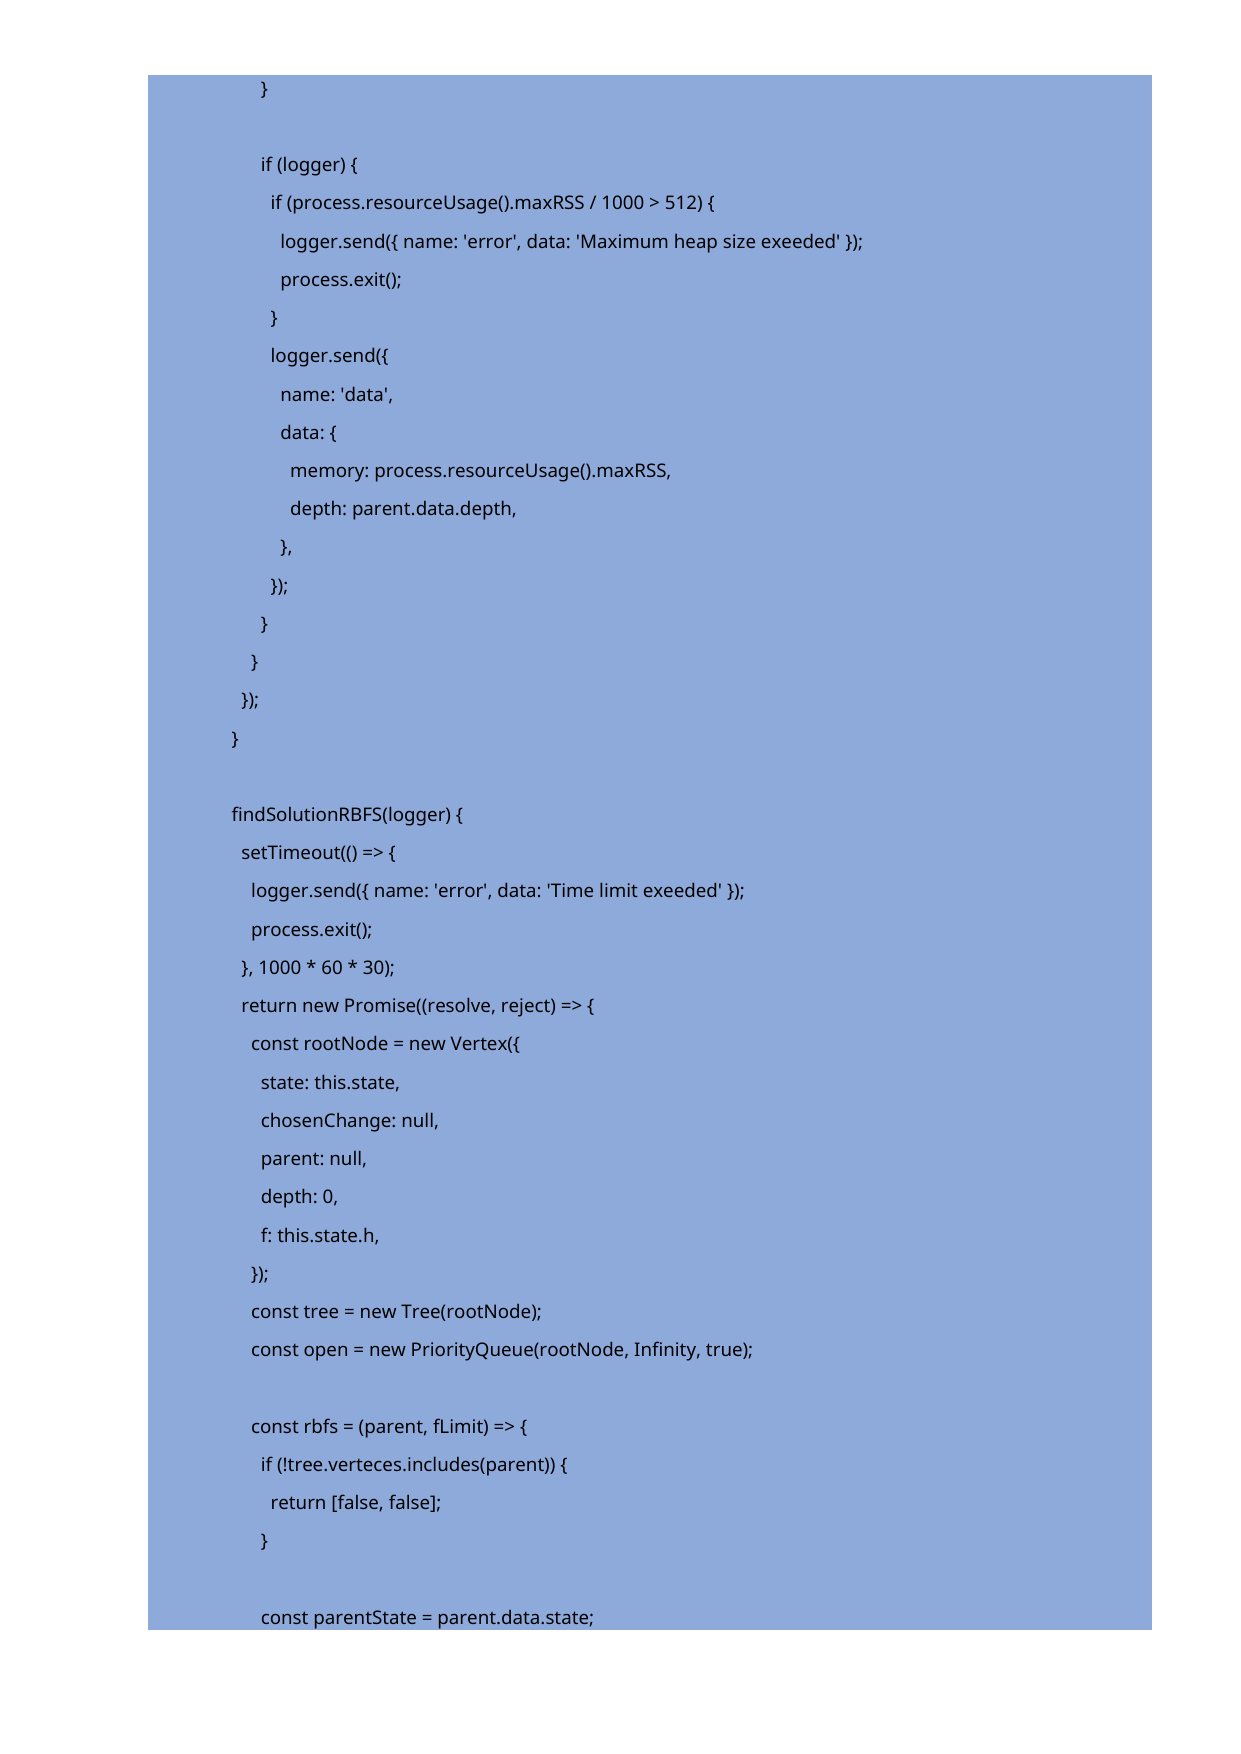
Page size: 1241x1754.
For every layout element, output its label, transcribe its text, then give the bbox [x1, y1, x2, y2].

text memory: process.resourceUsage().maxRSS, [148, 457, 1152, 483]
text }, 1000 * 60 * 30); [148, 954, 1152, 980]
text chosenChange: null, [148, 1107, 1152, 1133]
text } [148, 75, 1152, 101]
text if (process.resourceUsage().maxRSS / 1000 > 512) { [148, 190, 1152, 215]
text }); [148, 1260, 1152, 1286]
text }); [148, 687, 1152, 712]
text } [148, 610, 1152, 636]
text parent: null, [148, 1145, 1152, 1171]
text logger.send({ name: 'error', data: 'Time limit exeeded' }); [148, 878, 1152, 903]
text name: 'data', [148, 381, 1152, 406]
text findSolutionRBFS(logger) { [148, 801, 1152, 827]
text const rbfs = (parent, fLimit) => { [148, 1413, 1152, 1438]
text depth: parent.data.depth, [148, 496, 1152, 521]
text logger.send({ name: 'error', data: 'Maximum heap size exeeded' }); [148, 228, 1152, 253]
text if (logger) { [148, 151, 1152, 177]
text const rootNode = new Vertex({ [148, 1031, 1152, 1056]
text } [148, 725, 1152, 750]
text const open = new PriorityQueue(rootNode, Infinity, true); [148, 1337, 1152, 1362]
text } [148, 1528, 1152, 1553]
text } [148, 648, 1152, 674]
text data: { [148, 419, 1152, 444]
text setTimeout(() => { [148, 839, 1152, 865]
text return [false, false]; [148, 1489, 1152, 1515]
text }, [148, 534, 1152, 559]
text logger.send({ [148, 343, 1152, 368]
text if (!tree.verteces.includes(parent)) { [148, 1451, 1152, 1477]
text const parentState = parent.data.state; [148, 1604, 1152, 1630]
text process.exit(); [148, 916, 1152, 942]
text f: this.state.h, [148, 1222, 1152, 1247]
text const tree = new Tree(rootNode); [148, 1298, 1152, 1324]
text } [148, 304, 1152, 330]
text return new Promise((resolve, reject) => { [148, 992, 1152, 1018]
text }); [148, 572, 1152, 597]
text depth: 0, [148, 1184, 1152, 1209]
text state: this.state, [148, 1069, 1152, 1094]
text process.exit(); [148, 266, 1152, 292]
